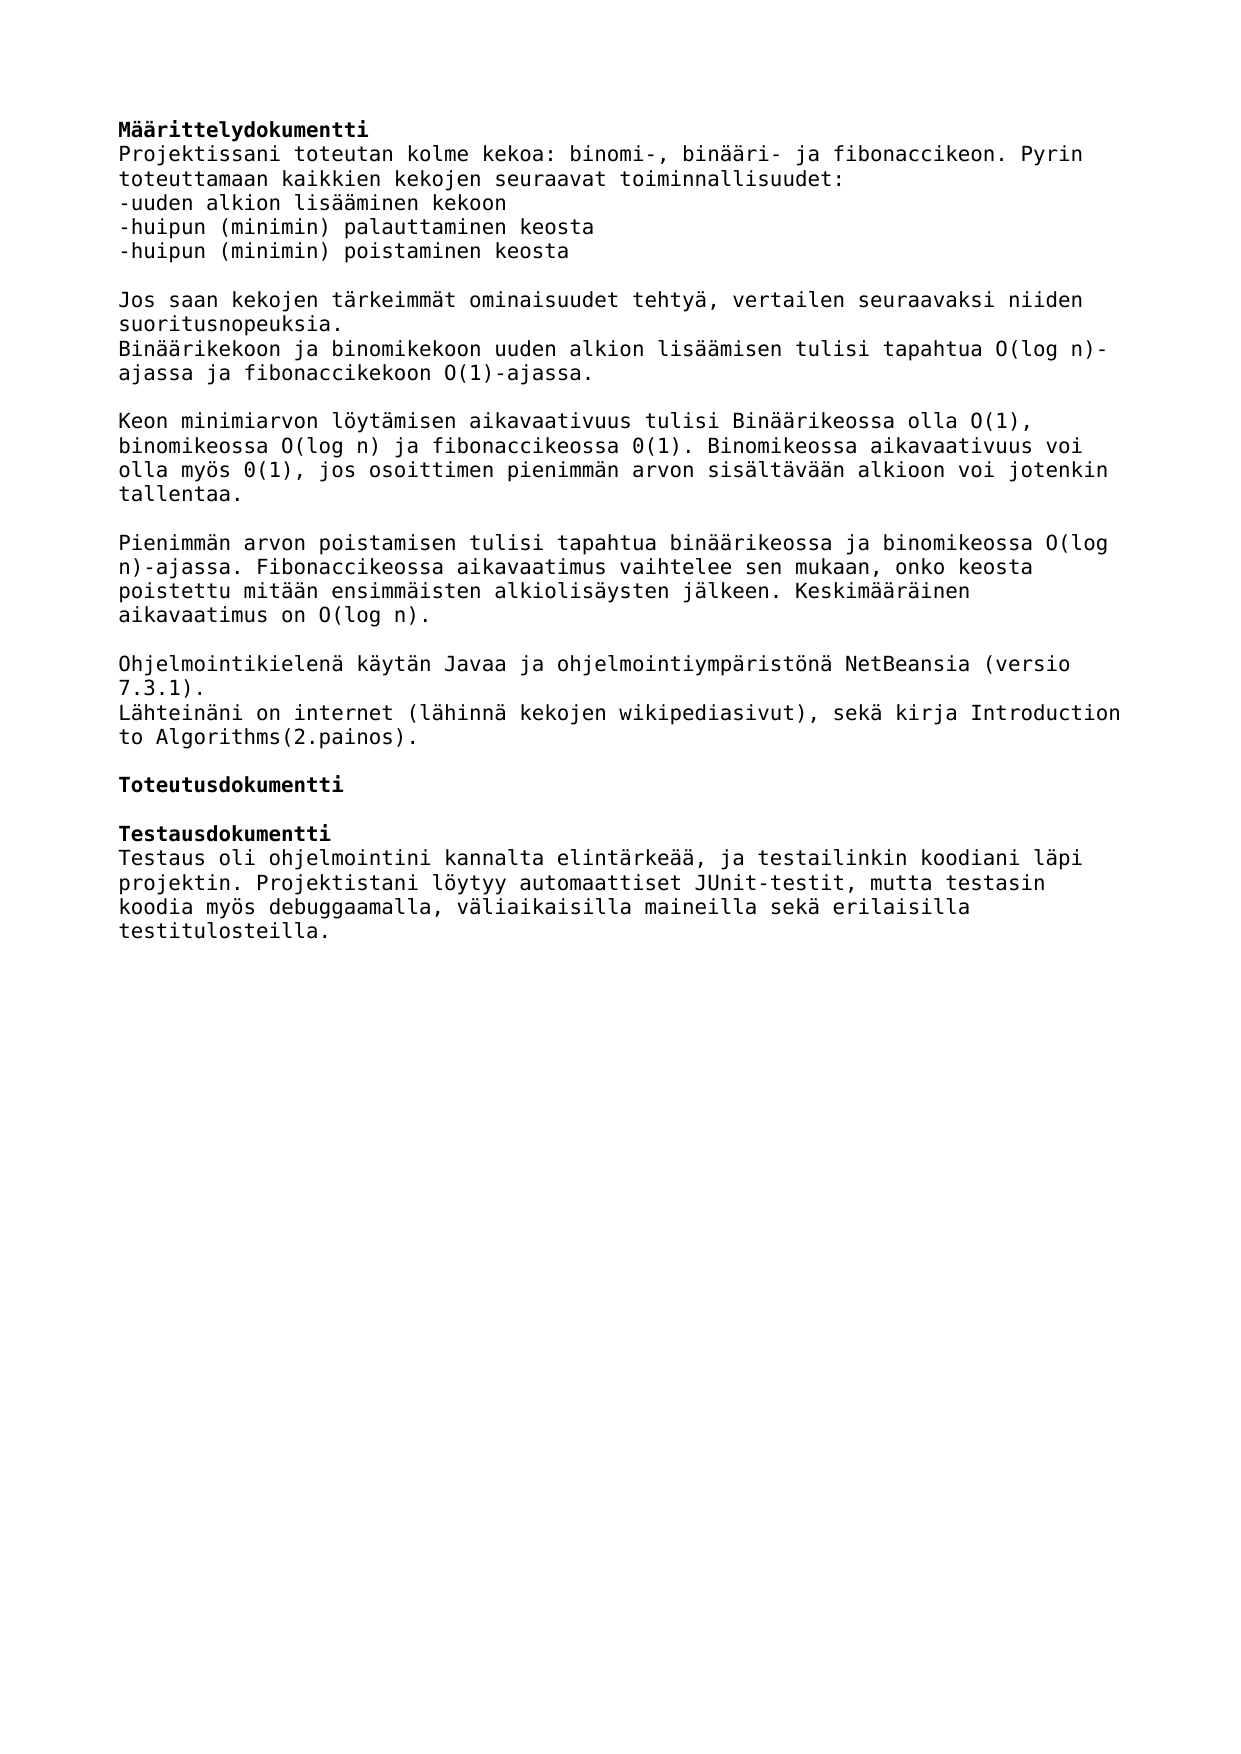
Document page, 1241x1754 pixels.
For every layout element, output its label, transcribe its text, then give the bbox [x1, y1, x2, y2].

text Pienimmän arvon poistamisen tulisi tapahtua binäärikeossa ja binomikeossa O(log n)-ajassa. Fibonaccikeossa aikavaatimus vaihtelee sen mukaan, onko keosta poistettu mitään ensimmäisten alkiolisäysten jälkeen. Keskimääräinen aikavaatimus on O(log n). [118, 531, 1122, 628]
text Määrittelydokumentti [118, 118, 1122, 142]
text Jos saan kekojen tärkeimmät ominaisuudet tehtyä, vertailen seuraavaksi niiden suoritusnopeuksia. [118, 288, 1122, 337]
text -huipun (minimin) palauttaminen keosta [118, 215, 1122, 239]
text -huipun (minimin) poistaminen keosta [118, 239, 1122, 264]
text Testaus oli ohjelmointini kannalta elintärkeää, ja testailinkin koodiani läpi projektin. Projektistani löytyy automaattiset JUnit-testit, mutta testasin koodia myös debuggaamalla, väliaikaisilla maineilla sekä erilaisilla testitulosteilla. [118, 846, 1122, 943]
text -uuden alkion lisääminen kekoon [118, 191, 1122, 215]
text Ohjelmointikielenä käytän Javaa ja ohjelmointiympäristönä NetBeansia (versio 7.3.1). [118, 652, 1122, 701]
text Binäärikekoon ja binomikekoon uuden alkion lisäämisen tulisi tapahtua O(log n)-ajassa ja fibonaccikekoon O(1)-ajassa. [118, 337, 1122, 385]
text Toteutusdokumentti [118, 773, 1122, 798]
text Keon minimiarvon löytämisen aikavaativuus tulisi Binäärikeossa olla O(1), binomikeossa O(log n) ja fibonaccikeossa 0(1). Binomikeossa aikavaativuus voi olla myös 0(1), jos osoittimen pienimmän arvon sisältävään alkioon voi jotenkin tallentaa. [118, 409, 1122, 506]
text Testausdokumentti [118, 822, 1122, 846]
text Projektissani toteutan kolme kekoa: binomi-, binääri- ja fibonaccikeon. Pyrin toteuttamaan kaikkien kekojen seuraavat toiminnallisuudet: [118, 142, 1122, 191]
text Lähteinäni on internet (lähinnä kekojen wikipediasivut), sekä kirja Introduction to Algorithms(2.painos). [118, 701, 1122, 749]
